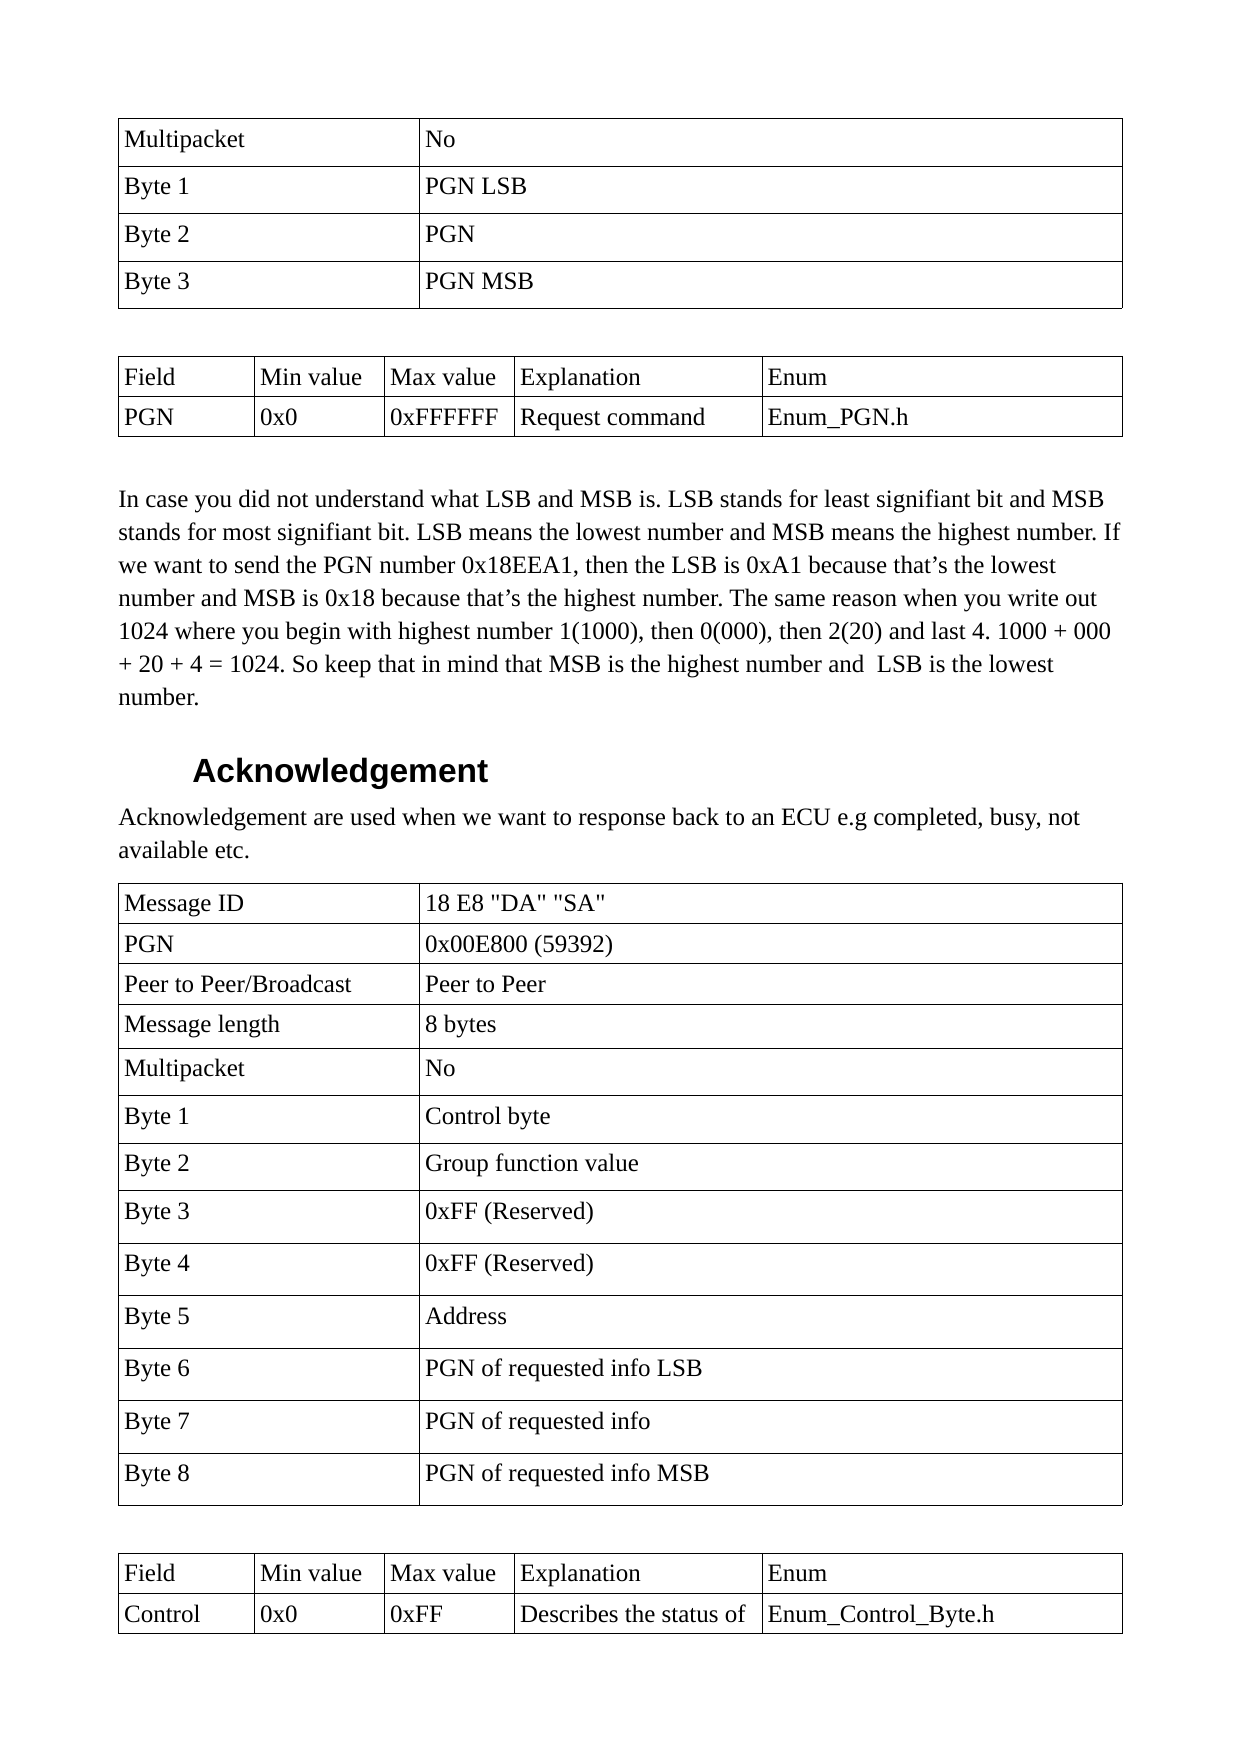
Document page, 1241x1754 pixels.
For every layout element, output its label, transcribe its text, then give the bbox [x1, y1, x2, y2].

table_cell Request command [515, 397, 762, 436]
table_header Min value [255, 357, 384, 396]
table_cell 0xFF [385, 1594, 514, 1633]
table_cell Multipacket [119, 119, 419, 166]
table_cell Describes the status of [515, 1594, 762, 1633]
table_cell 0xFFFFFF [385, 397, 514, 436]
text In case you did not understand what LSB and MSB is. LSB stands for least signifiant bit and MSB stands for most signifiant bit. LSB means the lowest number and MSB means the highest number. If we want to send the PGN number 0x18EEA1, then the LSB is 0xA1 because that’s the lowest number and MSB is 0x18 because that’s the highest number. The same reason when you write out 1024 where you begin with highest number 1(1000), then 0(000), then 2(20) and last 4. 1000 + 000 + 20 + 4 = 1024. So keep that in mind that MSB is the highest number and LSB is the lowest number. [118, 484, 1122, 711]
table_cell Address [420, 1296, 1122, 1347]
table_cell PGN of requested info MSB [420, 1454, 1122, 1505]
table_cell Byte 3 [119, 1191, 419, 1242]
table_cell PGN MSB [420, 262, 1122, 308]
table_header Explanation [515, 357, 762, 396]
table_header Message ID [119, 884, 419, 923]
table_cell Multipacket [119, 1049, 419, 1095]
table_header 18 E8 "DA" "SA" [420, 884, 1122, 923]
table_cell Byte 2 [119, 1144, 419, 1190]
table_cell Peer to Peer/Broadcast [119, 964, 419, 1003]
table_cell Byte 6 [119, 1349, 419, 1400]
table_cell 0x0 [255, 397, 384, 436]
table_cell Byte 8 [119, 1454, 419, 1505]
table_header Max value [385, 357, 514, 396]
table_cell Message length [119, 1005, 419, 1047]
table_cell 8 bytes [420, 1005, 1122, 1047]
table_header Enum [763, 357, 1122, 396]
table_header Max value [385, 1554, 514, 1593]
table_cell Byte 3 [119, 262, 419, 308]
table_cell Peer to Peer [420, 964, 1122, 1003]
table_cell PGN of requested info [420, 1401, 1122, 1452]
table_header Field [119, 1554, 254, 1593]
table_cell Group function value [420, 1144, 1122, 1190]
table_header Explanation [515, 1554, 762, 1593]
table_cell Byte 4 [119, 1244, 419, 1295]
table_cell Control byte [420, 1096, 1122, 1142]
subtitle Acknowledgement [118, 751, 1122, 789]
table_cell PGN [119, 924, 419, 963]
table_cell 0x0 [255, 1594, 384, 1633]
table_cell Control [119, 1594, 254, 1633]
table_cell Enum_PGN.h [763, 397, 1122, 436]
table_header Field [119, 357, 254, 396]
table_cell Enum_Control_Byte.h [763, 1594, 1122, 1633]
table_cell No [420, 1049, 1122, 1095]
table_cell PGN of requested info LSB [420, 1349, 1122, 1400]
table_cell No [420, 119, 1122, 166]
table_cell PGN [119, 397, 254, 436]
table_cell PGN [420, 214, 1122, 261]
table_cell 0xFF (Reserved) [420, 1244, 1122, 1295]
table_cell Byte 7 [119, 1401, 419, 1452]
table_cell Byte 2 [119, 214, 419, 261]
table_cell Byte 5 [119, 1296, 419, 1347]
text Acknowledgement are used when we want to response back to an ECU e.g completed, busy, not available etc. [118, 802, 1122, 864]
table_header Enum [763, 1554, 1122, 1593]
table_cell 0xFF (Reserved) [420, 1191, 1122, 1242]
table_cell Byte 1 [119, 1096, 419, 1142]
table_cell 0x00E800 (59392) [420, 924, 1122, 963]
table_header Min value [255, 1554, 384, 1593]
table_cell Byte 1 [119, 167, 419, 213]
table_cell PGN LSB [420, 167, 1122, 213]
